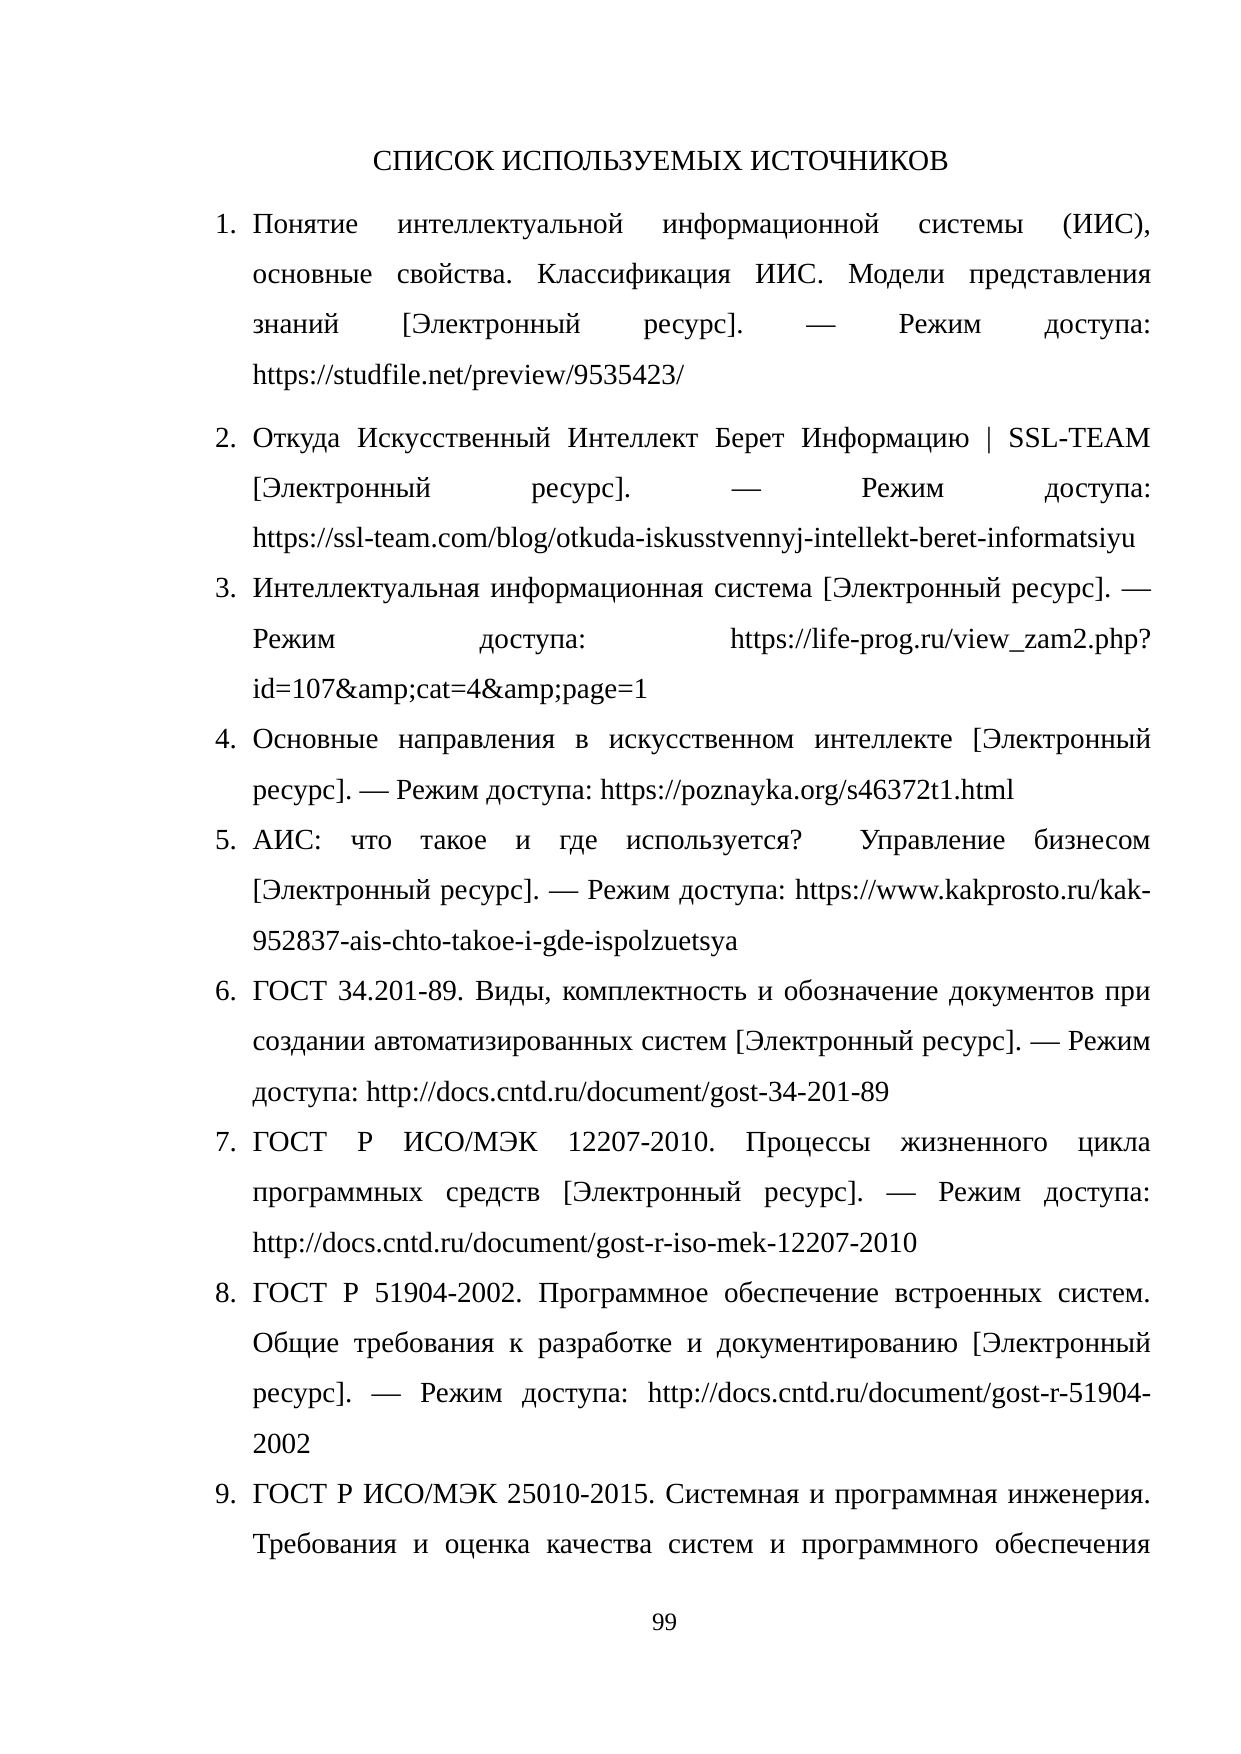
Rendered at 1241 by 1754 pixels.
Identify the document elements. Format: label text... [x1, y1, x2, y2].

list Основные направления в искусственном интеллекте [Электронный ресурс]. — Режим доступа: https://poznayka.org/s46372t1.html [215, 722, 1152, 805]
list ГОСТ Р ИСО/МЭК 25010-2015. Системная и программная инженерия. Требования и оценка качества систем и программного обеспечения [215, 1476, 1152, 1560]
list ГОСТ Р 51904-2002. Программное обеспечение встроенных систем. Общие требования к разработке и документированию [Электронный ресурс]. — Режим доступа: http://docs.cntd.ru/document/gost-r-51904-2002 [215, 1275, 1152, 1459]
list АИС: что такое и где используется? Управление бизнесом [Электронный ресурс]. — Режим доступа: https://www.kakprosto.ru/kak-952837-ais-chto-takoe-i-gde-ispolzuetsya [215, 822, 1152, 956]
list Интеллектуальная информационная система [Электронный ресурс]. — Режим доступа: https://life-prog.ru/view_zam2.php?id=107&amp;cat=4&amp;page=1 [215, 571, 1152, 705]
list Понятие интеллектуальной информационной системы (ИИС), основные свойства. Классификация ИИС. Модели представления знаний [Электронный ресурс]. — Режим доступа: https://studfile.net/preview/9535423/ [215, 206, 1152, 390]
list ГОСТ Р ИСО/МЭК 12207-2010. Процессы жизненного цикла программных средств [Электронный ресурс]. — Режим доступа: http://docs.cntd.ru/document/gost-r-iso-mek-12207-2010 [215, 1124, 1152, 1258]
subtitle СПИСОК ИСПОЛЬЗУЕМЫХ ИСТОЧНИКОВ [177, 143, 1152, 177]
list Откуда Искусственный Интеллект Берет Информацию | SSL-TEAM [Электронный ресурс]. — Режим доступа: https://ssl-team.com/blog/otkuda-iskusstvennyj-intellekt-beret-informatsiyu [215, 420, 1152, 554]
list ГОСТ 34.201-89. Виды, комплектность и обозначение документов при создании автоматизированных систем [Электронный ресурс]. — Режим доступа: http://docs.cntd.ru/document/gost-34-201-89 [215, 973, 1152, 1107]
